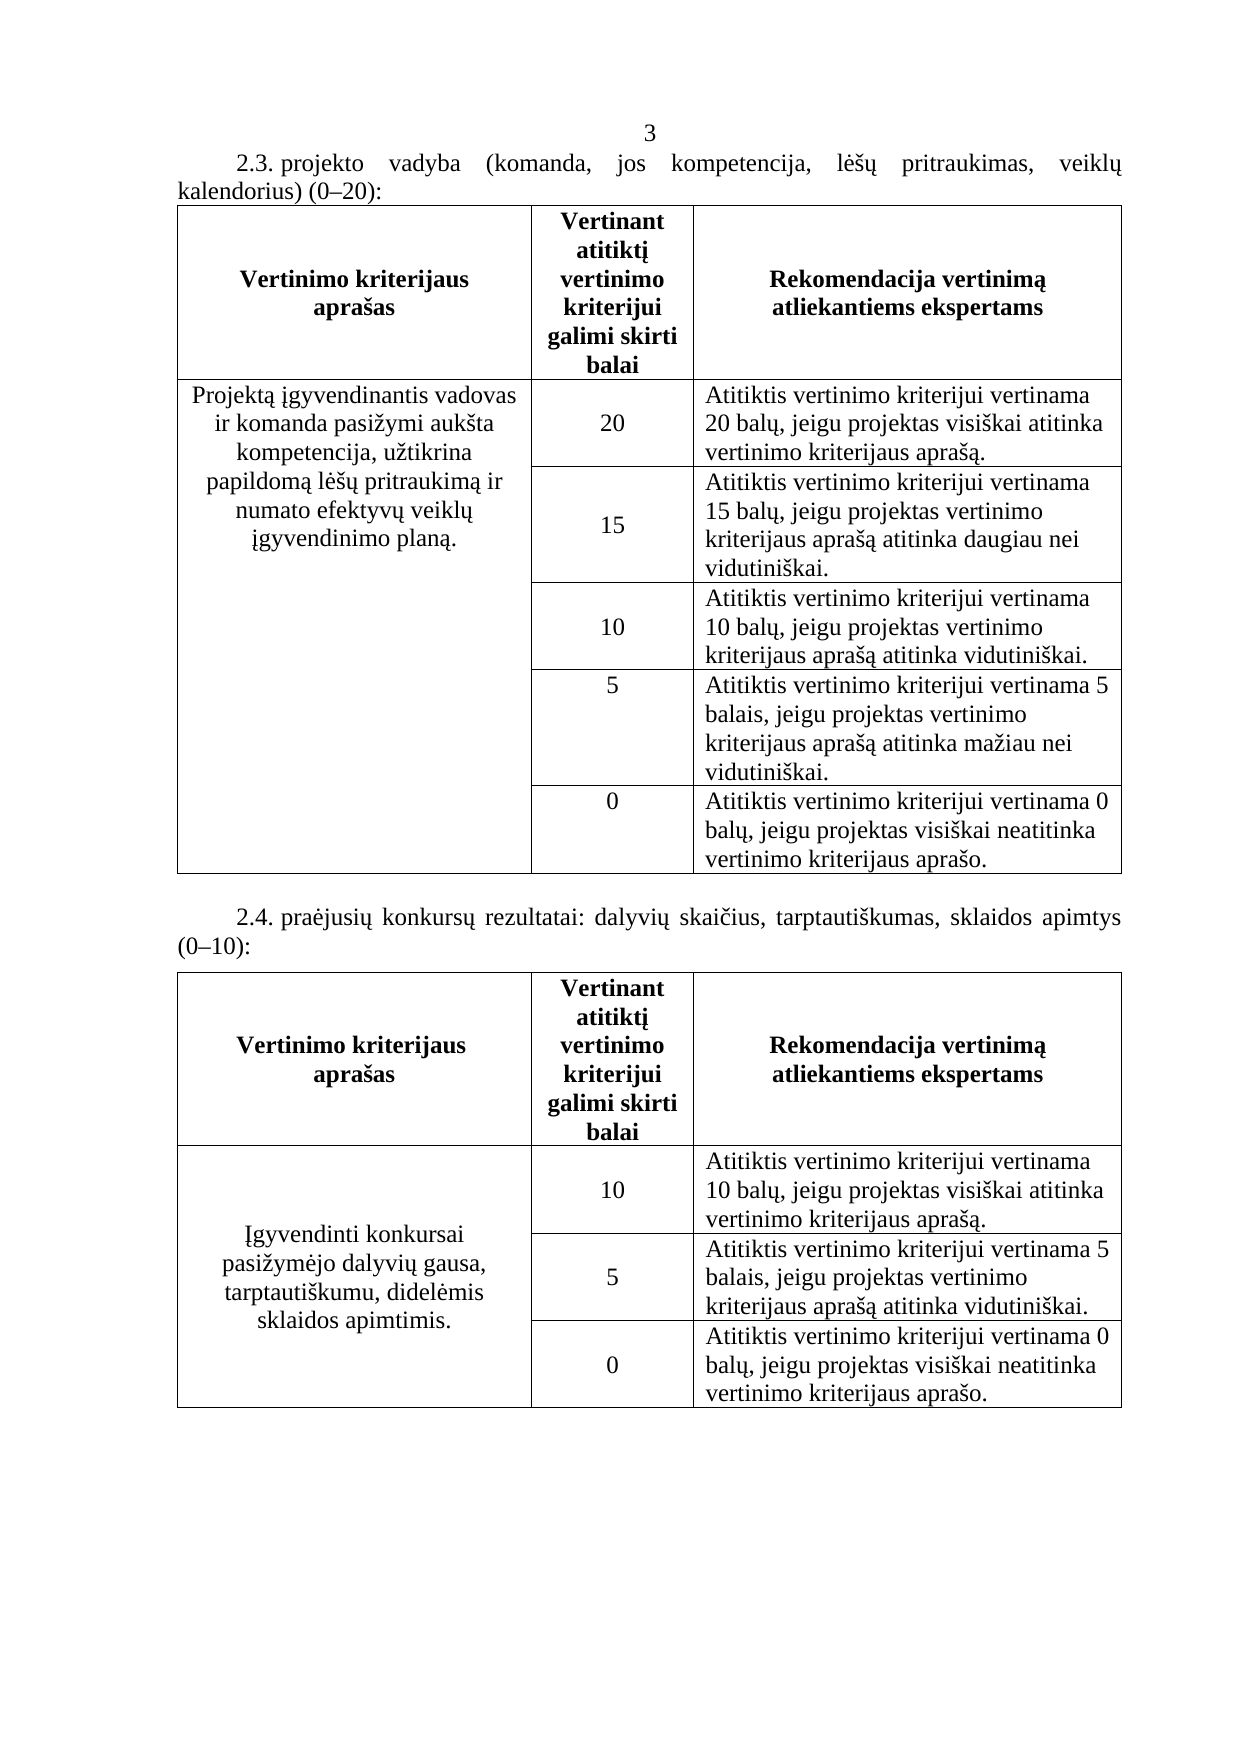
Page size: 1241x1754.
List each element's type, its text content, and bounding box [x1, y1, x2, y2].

table_header Rekomendacija vertinimą atliekantiems ekspertams [694, 206, 1121, 379]
table_cell Įgyvendinti konkursai pasižymėjo dalyvių gausa, tarptautiškumu, didelėmis sklaidos apimtimis. [178, 1146, 531, 1407]
table_cell Atitiktis vertinimo kriterijui vertinama 15 balų, jeigu projektas vertinimo kriterijaus aprašą atitinka daugiau nei vidutiniškai. [694, 467, 1121, 582]
table_header Vertinimo kriterijaus aprašas [178, 206, 531, 379]
table_cell 15 [532, 467, 693, 582]
table_cell 0 [532, 1321, 693, 1407]
table_cell Atitiktis vertinimo kriterijui vertinama 10 balų, jeigu projektas visiškai atitinka vertinimo kriterijaus aprašą. [694, 1146, 1121, 1233]
text 2.3. projekto vadyba (komanda, jos kompetencija, lėšų pritraukimas, veiklų kalendorius) (0–20): [177, 148, 1122, 205]
table_cell Atitiktis vertinimo kriterijui vertinama 5 balais, jeigu projektas vertinimo kriterijaus aprašą atitinka vidutiniškai. [694, 1234, 1121, 1320]
table_header Vertinant atitiktį vertinimo kriterijui galimi skirti balai [532, 973, 693, 1145]
table_cell Atitiktis vertinimo kriterijui vertinama 20 balų, jeigu projektas visiškai atitinka vertinimo kriterijaus aprašą. [694, 380, 1121, 466]
table_cell 20 [532, 380, 693, 466]
table_cell 0 [532, 786, 693, 873]
table_cell Atitiktis vertinimo kriterijui vertinama 10 balų, jeigu projektas vertinimo kriterijaus aprašą atitinka vidutiniškai. [694, 583, 1121, 669]
table_cell 10 [532, 583, 693, 669]
table_cell 5 [532, 670, 693, 785]
table_cell Atitiktis vertinimo kriterijui vertinama 5 balais, jeigu projektas vertinimo kriterijaus aprašą atitinka mažiau nei vidutiniškai. [694, 670, 1121, 785]
table_header Vertinimo kriterijaus aprašas [178, 973, 531, 1145]
table_cell 10 [532, 1146, 693, 1233]
table_cell 5 [532, 1234, 693, 1320]
table_cell Projektą įgyvendinantis vadovas ir komanda pasižymi aukšta kompetencija, užtikrina papildomą lėšų pritraukimą ir numato efektyvų veiklų įgyvendinimo planą. [178, 380, 531, 873]
table_cell Atitiktis vertinimo kriterijui vertinama 0 balų, jeigu projektas visiškai neatitinka vertinimo kriterijaus aprašo. [694, 1321, 1121, 1407]
table_header Vertinant atitiktį vertinimo kriterijui galimi skirti balai [532, 206, 693, 379]
table_cell Atitiktis vertinimo kriterijui vertinama 0 balų, jeigu projektas visiškai neatitinka vertinimo kriterijaus aprašo. [694, 786, 1121, 873]
text 2.4. praėjusių konkursų rezultatai: dalyvių skaičius, tarptautiškumas, sklaidos apimtys (0–10): [177, 902, 1122, 960]
table_header Rekomendacija vertinimą atliekantiems ekspertams [694, 973, 1121, 1145]
